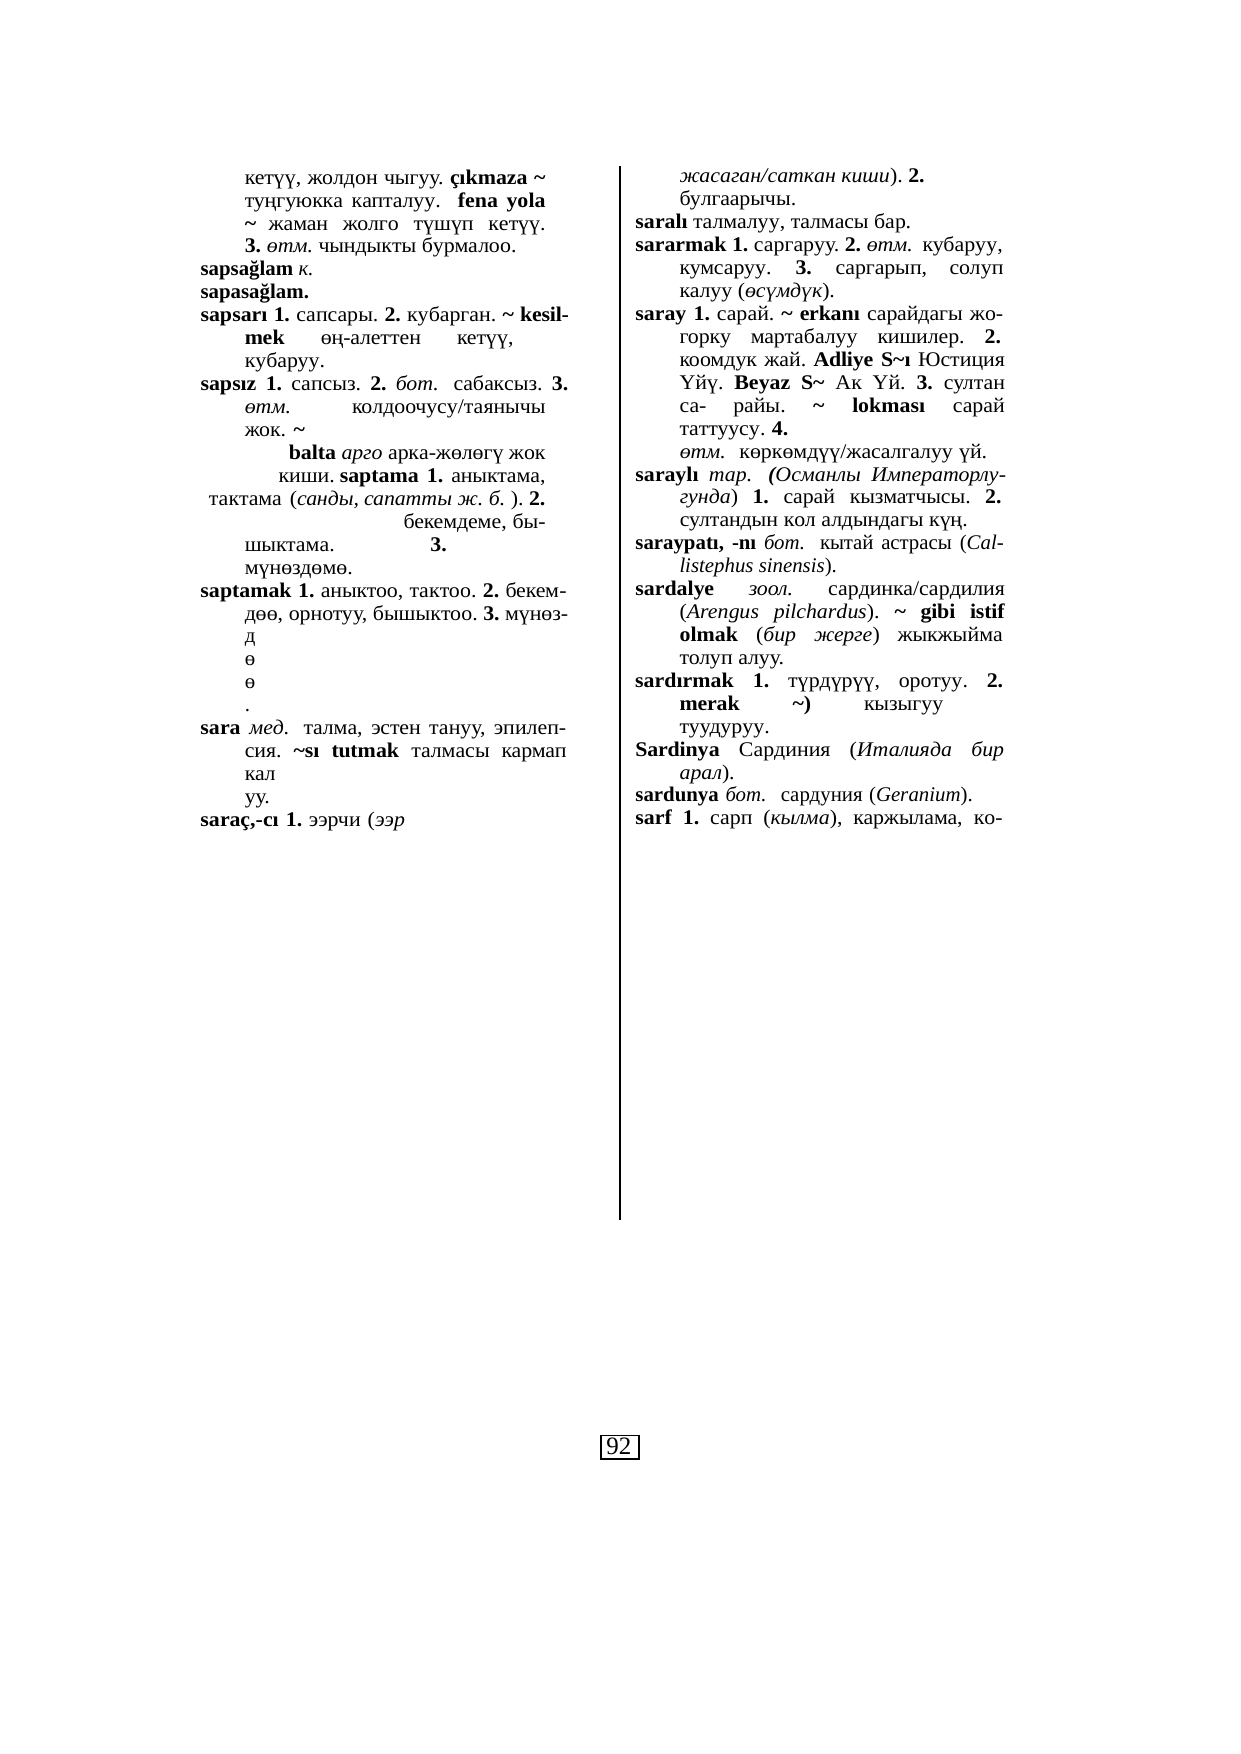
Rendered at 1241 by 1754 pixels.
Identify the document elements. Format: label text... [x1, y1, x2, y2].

text sardunya бот. сардуния (Geranium). [635, 784, 1039, 806]
text merak ~) кызыгуу туудуруу. [679, 692, 943, 738]
text balta арго арка-жөлөгү жок киши. saptama 1. аныктама, тактама (санды, сапатты ж. б. ). 2. бекемдеме, бы- [200, 441, 545, 533]
text толуп алуу. [679, 646, 788, 669]
text sapsarı 1. сапсары. 2. кубарган. ~ kesil- [200, 303, 581, 326]
text saray 1. сарай. ~ erkanı сарайдагы жо- горку мартабалуу кишилер. 2. [635, 302, 1026, 348]
text sapsız 1. сапсыз. 2. бот. сабаксыз. 3. [200, 372, 571, 395]
text saraylı тар. (Османлы Императорлу- гунда) 1. сарай кызматчысы. 2. [635, 463, 1062, 508]
text sararmak 1. саргаруу. 2. өтм. кубаруу, кумсаруу. 3. саргарып, солуп [635, 233, 1005, 279]
text saraç,-cı 1. ээрчи (ээр [200, 808, 545, 831]
text султандын кол алдындагы күң. [679, 508, 971, 531]
text saptamak 1. аныктоо, тактоо. 2. бекем- дөө, орнотуу, бышыктоо. 3. мүнөз- [200, 579, 577, 624]
text өтм. көркөмдүү/жасалгалуу үй. [679, 440, 988, 463]
text коомдук жай. Adliye S~ı Юстиция Үйү. Beyaz S~ Ак Үй. 3. султан са- райы. ~ lokması сарай таттуусу. 4. [679, 348, 1005, 440]
text өтм. колдоочусу/таянычы жок. ~ [244, 395, 545, 441]
text Sardinya Сардиния (Италияда бир арал). [635, 738, 1041, 784]
text кетүү, жолдон чыгуу. çıkmaza ~ туңгуюкка капталуу. fena yola ~ жаман жолго түшүп кетүү. 3. өтм. чындыкты бурмалоо. [244, 164, 545, 257]
text калуу (өсүмдүк). [679, 279, 836, 302]
text sardalye зоол. сардинка/сардилия (Arengus pilchardus). ~ gibi istif olmak (бир жерге) жыкжыйма [635, 577, 1004, 646]
text sardırmak 1. түрдүрүү, оротуу. 2. [635, 669, 1053, 692]
text saralı талмалуу, талмасы бар. [635, 210, 1041, 233]
text sapsağlam к. sapasağlam. [200, 257, 419, 303]
text шыктама. 3. мүнөздөмө. [244, 533, 446, 579]
text mek өң-алеттен кетүү, кубаруу. [244, 326, 513, 372]
text жасаган/саткан киши). 2. булгаарычы. [635, 164, 1004, 210]
text sara мед. талма, эстен тануу, эпилеп- сия. ~sı tutmak талмасы кармап [200, 716, 574, 762]
text дөө. [244, 624, 258, 716]
text saraypatı, -nı бот. кытай астрасы (Cal- listephus sinensis). [635, 531, 1048, 577]
text sarf 1. сарп (кылма), каржылама, ко- [635, 806, 1032, 829]
text калуу. [244, 762, 279, 808]
